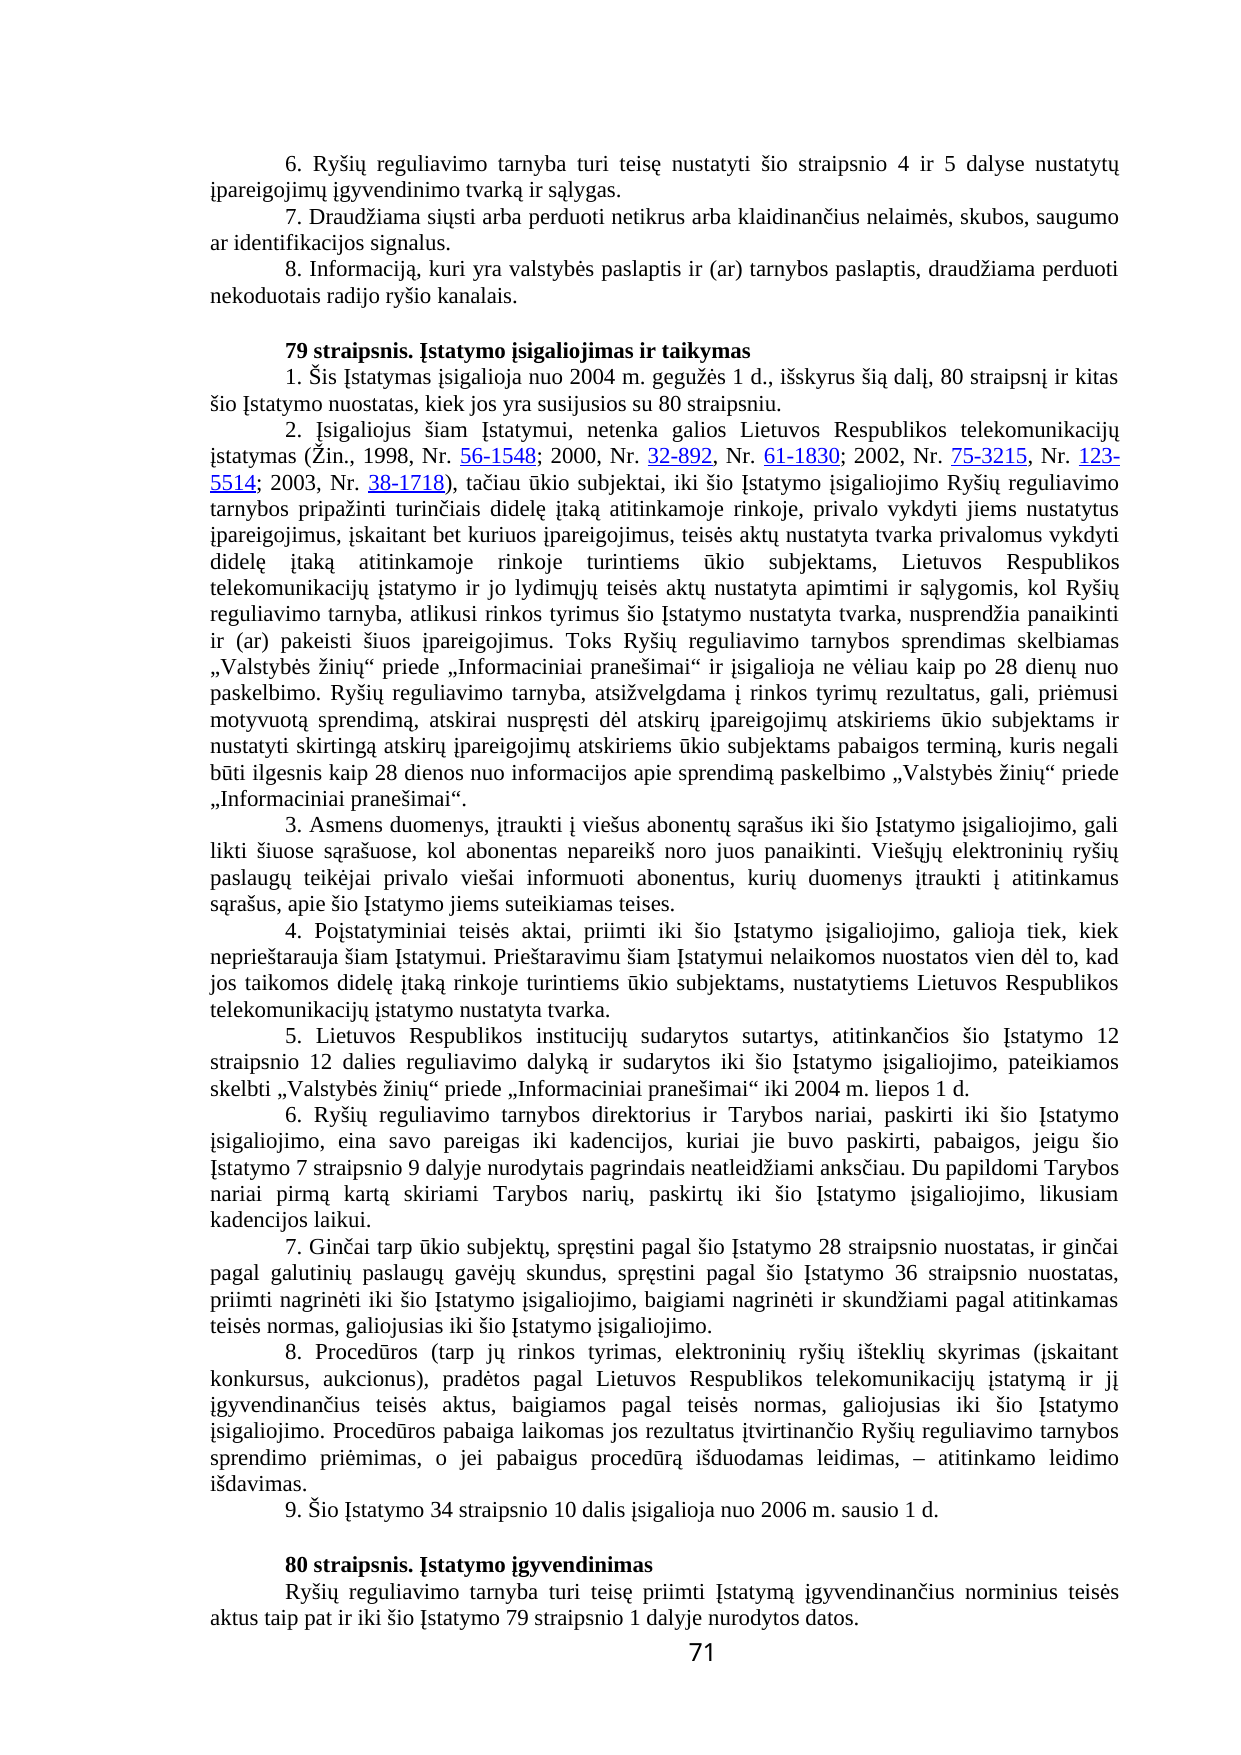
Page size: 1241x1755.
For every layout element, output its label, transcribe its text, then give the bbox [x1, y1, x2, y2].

text 6. Ryšių reguliavimo tarnybos direktorius ir Tarybos nariai, paskirti iki šio Įstatymo įsigaliojimo, eina savo pareigas iki kadencijos, kuriai jie buvo paskirti, pabaigos, jeigu šio Įstatymo 7 straipsnio 9 dalyje nurodytais pagrindais neatleidžiami anksčiau. Du papildomi Tarybos nariai pirmą kartą skiriami Tarybos narių, paskirtų iki šio Įstatymo įsigaliojimo, likusiam kadencijos laikui. [210, 1101, 1120, 1233]
text 6. Ryšių reguliavimo tarnyba turi teisę nustatyti šio straipsnio 4 ir 5 dalyse nustatytų įpareigojimų įgyvendinimo tvarką ir sąlygas. [210, 150, 1120, 203]
text 5. Lietuvos Respublikos institucijų sudarytos sutartys, atitinkančios šio Įstatymo 12 straipsnio 12 dalies reguliavimo dalyką ir sudarytos iki šio Įstatymo įsigaliojimo, pateikiamos skelbti „Valstybės žinių“ priede „Informaciniai pranešimai“ iki 2004 m. liepos 1 d. [210, 1022, 1120, 1101]
text 7. Draudžiama siųsti arba perduoti netikrus arba klaidinančius nelaimės, skubos, saugumo ar identifikacijos signalus. [210, 203, 1120, 255]
text 7. Ginčai tarp ūkio subjektų, spręstini pagal šio Įstatymo 28 straipsnio nuostatas, ir ginčai pagal galutinių paslaugų gavėjų skundus, spręstini pagal šio Įstatymo 36 straipsnio nuostatas, priimti nagrinėti iki šio Įstatymo įsigaliojimo, baigiami nagrinėti ir skundžiami pagal atitinkamas teisės normas, galiojusias iki šio Įstatymo įsigaliojimo. [210, 1233, 1120, 1338]
text 8. Informaciją, kuri yra valstybės paslaptis ir (ar) tarnybos paslaptis, draudžiama perduoti nekoduotais radijo ryšio kanalais. [210, 255, 1120, 308]
text 9. Šio Įstatymo 34 straipsnio 10 dalis įsigalioja nuo 2006 m. sausio 1 d. [210, 1496, 1120, 1523]
text 1. Šis Įstatymas įsigalioja nuo 2004 m. gegužės 1 d., išskyrus šią dalį, 80 straipsnį ir kitas šio Įstatymo nuostatas, kiek jos yra susijusios su 80 straipsniu. [210, 363, 1120, 416]
text Ryšių reguliavimo tarnyba turi teisę priimti Įstatymą įgyvendinančius norminius teisės aktus taip pat ir iki šio Įstatymo 79 straipsnio 1 dalyje nurodytos datos. [210, 1578, 1120, 1631]
text 2. Įsigaliojus šiam Įstatymui, netenka galios Lietuvos Respublikos telekomunikacijų įstatymas (Žin., 1998, Nr. 56-1548; 2000, Nr. 32-892, Nr. 61-1830; 2002, Nr. 75-3215, Nr. 123-5514; 2003, Nr. 38-1718), tačiau ūkio subjektai, iki šio Įstatymo įsigaliojimo Ryšių reguliavimo tarnybos pripažinti turinčiais didelę įtaką atitinkamoje rinkoje, privalo vykdyti jiems nustatytus įpareigojimus, įskaitant bet kuriuos įpareigojimus, teisės aktų nustatyta tvarka privalomus vykdyti didelę įtaką atitinkamoje rinkoje turintiems ūkio subjektams, Lietuvos Respublikos telekomunikacijų įstatymo ir jo lydimųjų teisės aktų nustatyta apimtimi ir sąlygomis, kol Ryšių reguliavimo tarnyba, atlikusi rinkos tyrimus šio Įstatymo nustatyta tvarka, nusprendžia panaikinti ir (ar) pakeisti šiuos įpareigojimus. Toks Ryšių reguliavimo tarnybos sprendimas skelbiamas „Valstybės žinių“ priede „Informaciniai pranešimai“ ir įsigalioja ne vėliau kaip po 28 dienų nuo paskelbimo. Ryšių reguliavimo tarnyba, atsižvelgdama į rinkos tyrimų rezultatus, gali, priėmusi motyvuotą sprendimą, atskirai nuspręsti dėl atskirų įpareigojimų atskiriems ūkio subjektams ir nustatyti skirtingą atskirų įpareigojimų atskiriems ūkio subjektams pabaigos terminą, kuris negali būti ilgesnis kaip 28 dienos nuo informacijos apie sprendimą paskelbimo „Valstybės žinių“ priede „Informaciniai pranešimai“. [210, 416, 1120, 811]
text 80 straipsnis. Įstatymo įgyvendinimas [210, 1552, 1120, 1578]
text 4. Poįstatyminiai teisės aktai, priimti iki šio Įstatymo įsigaliojimo, galioja tiek, kiek neprieštarauja šiam Įstatymui. Prieštaravimu šiam Įstatymui nelaikomos nuostatos vien dėl to, kad jos taikomos didelę įtaką rinkoje turintiems ūkio subjektams, nustatytiems Lietuvos Respublikos telekomunikacijų įstatymo nustatyta tvarka. [210, 917, 1120, 1022]
text 8. Procedūros (tarp jų rinkos tyrimas, elektroninių ryšių išteklių skyrimas (įskaitant konkursus, aukcionus), pradėtos pagal Lietuvos Respublikos telekomunikacijų įstatymą ir jį įgyvendinančius teisės aktus, baigiamos pagal teisės normas, galiojusias iki šio Įstatymo įsigaliojimo. Procedūros pabaiga laikomas jos rezultatus įtvirtinančio Ryšių reguliavimo tarnybos sprendimo priėmimas, o jei pabaigus procedūrą išduodamas leidimas, – atitinkamo leidimo išdavimas. [210, 1338, 1120, 1496]
text 3. Asmens duomenys, įtraukti į viešus abonentų sąrašus iki šio Įstatymo įsigaliojimo, gali likti šiuose sąrašuose, kol abonentas nepareikš noro juos panaikinti. Viešųjų elektroninių ryšių paslaugų teikėjai privalo viešai informuoti abonentus, kurių duomenys įtraukti į atitinkamus sąrašus, apie šio Įstatymo jiems suteikiamas teises. [210, 811, 1120, 917]
text 79 straipsnis. Įstatymo įsigaliojimas ir taikymas [210, 337, 1120, 363]
